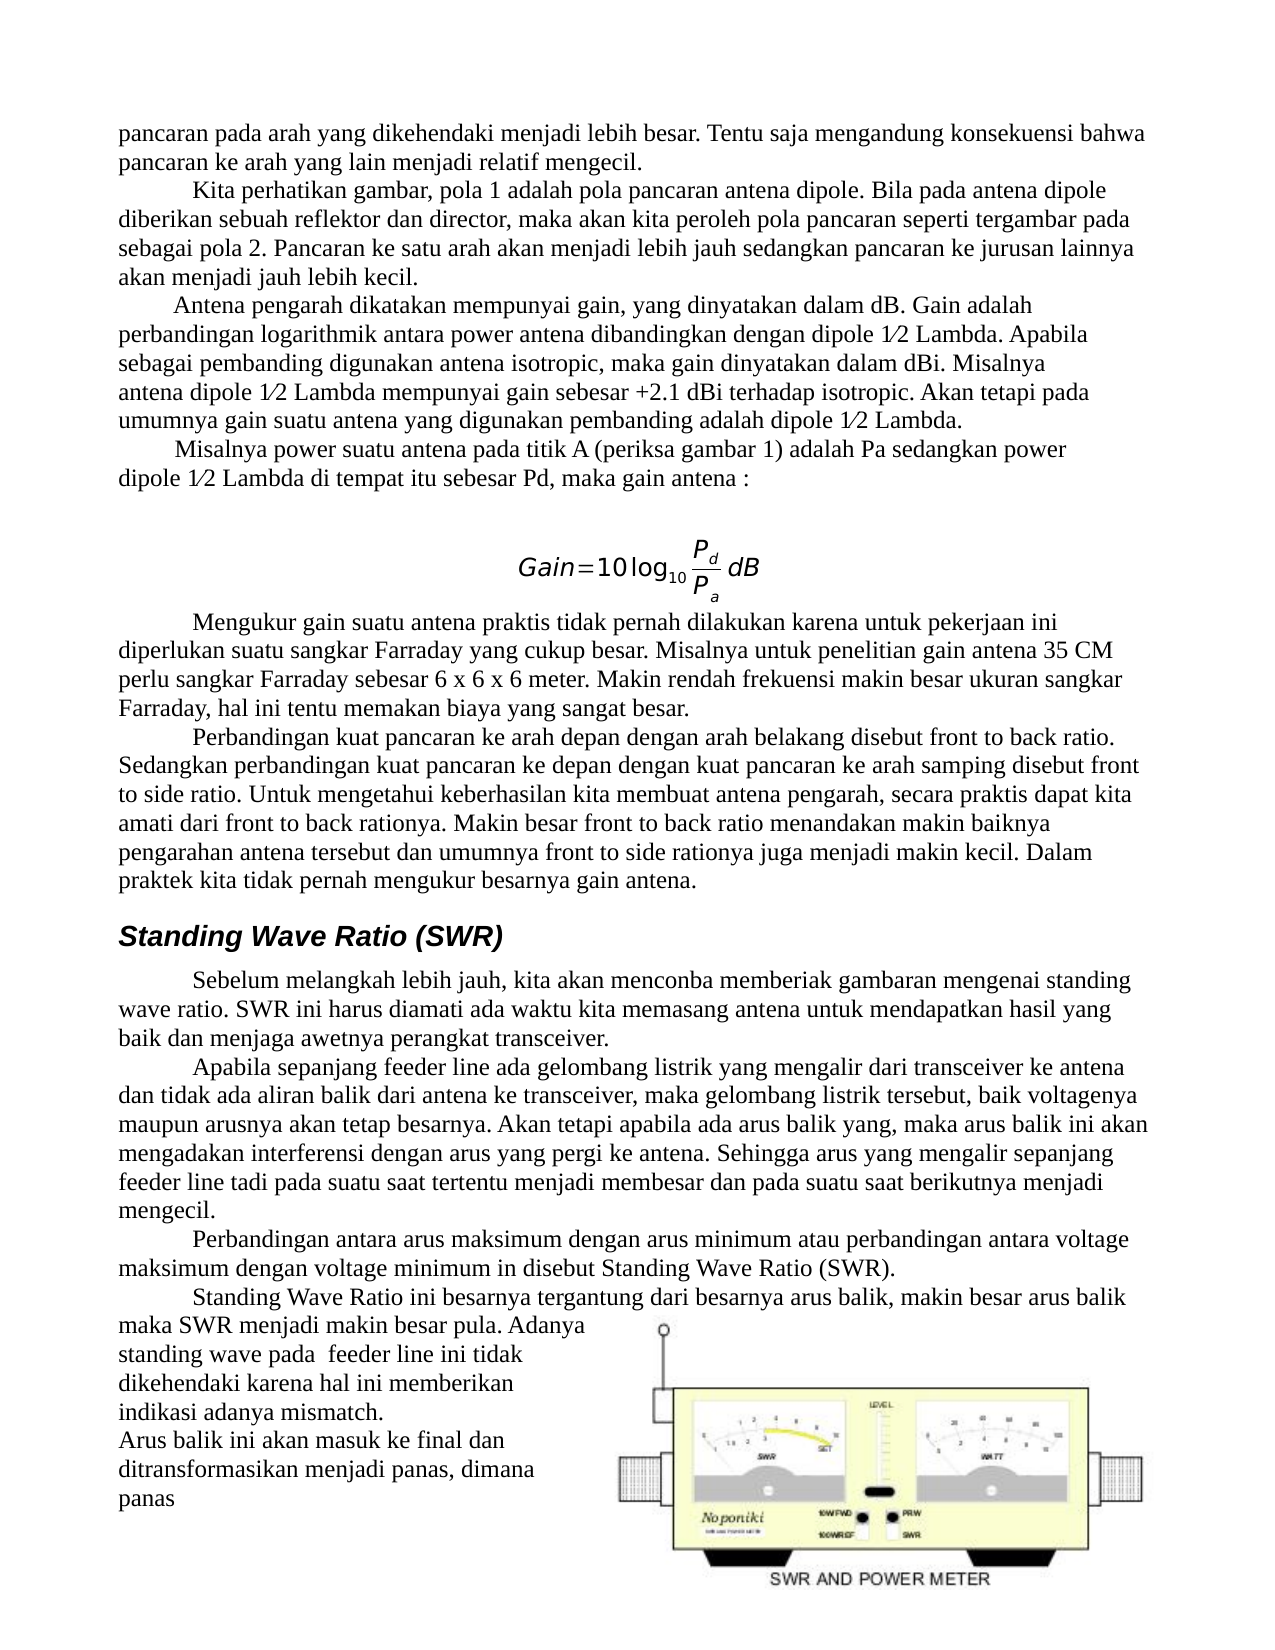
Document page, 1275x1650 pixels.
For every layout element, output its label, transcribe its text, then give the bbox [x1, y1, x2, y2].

picture [590, 1315, 1155, 1590]
text Perbandingan kuat pancaran ke arah depan dengan arah belakang disebut front to back ratio. Sedangkan perbandingan kuat pancaran ke depan dengan kuat pancaran ke arah samping disebut front to side ratio. Untuk mengetahui keberhasilan kita membuat antena pengarah, secara praktis dapat kita amati dari front to back rationya. Makin besar front to back ratio menandakan makin baiknya pengarahan antena tersebut dan umumnya front to side rationya juga menjadi makin kecil. Dalam praktek kita tidak pernah mengukur besarnya gain antena. [118, 722, 1157, 894]
text sebagai pembanding digunakan antena isotropic, maka gain dinyatakan dalam dBi. Misalnya [118, 348, 1157, 377]
text Perbandingan antara arus maksimum dengan arus minimum atau perbandingan antara voltage maksimum dengan voltage minimum in disebut Standing Wave Ratio (SWR). [118, 1224, 1157, 1282]
text Mengukur gain suatu antena praktis tidak pernah dilakukan karena untuk pekerjaan ini diperlukan suatu sangkar Farraday yang cukup besar. Misalnya untuk penelitian gain antena 35 CM perlu sangkar Farraday sebesar 6 x 6 x 6 meter. Makin rendah frekuensi makin besar ukuran sangkar Farraday, hal ini tentu memakan biaya yang sangat besar. [118, 607, 1157, 722]
text pancaran pada arah yang dikehendaki menjadi lebih besar. Tentu saja mengandung konsekuensi bahwa pancaran ke arah yang lain menjadi relatif mengecil. [118, 118, 1157, 176]
text Arus balik ini akan masuk ke final dan ditransformasikan menjadi panas, dimana panas [118, 1425, 590, 1512]
text Apabila sepanjang feeder line ada gelombang listrik yang mengalir dari transceiver ke antena dan tidak ada aliran balik dari antena ke transceiver, maka gelombang listrik tersebut, baik voltagenya maupun arusnya akan tetap besarnya. Akan tetapi apabila ada arus balik yang, maka arus balik ini akan mengadakan interferensi dengan arus yang pergi ke antena. Sehingga arus yang mengalir sepanjang feeder line tadi pada suatu saat tertentu menjadi membesar dan pada suatu saat berikutnya menjadi mengecil. [118, 1052, 1157, 1224]
text dipole 1⁄2 Lambda di tempat itu sebesar Pd, maka gain antena : [118, 463, 1157, 492]
text Standing Wave Ratio ini besarnya tergantung dari besarnya arus balik, makin besar arus balik maka SWR menjadi makin besar pula. Adanya standing wave pada feeder line ini tidak dikehendaki karena hal ini memberikan indikasi adanya mismatch. [118, 1282, 1157, 1425]
text Misalnya power suatu antena pada titik A (periksa gambar 1) adalah Pa sedangkan power [118, 434, 1157, 463]
text Antena pengarah dikatakan mempunyai gain, yang dinyatakan dalam dB. Gain adalah [118, 291, 1157, 319]
subtitle Standing Wave Ratio (SWR) [118, 919, 1157, 953]
text umumnya gain suatu antena yang digunakan pembanding adalah dipole 1⁄2 Lambda. [118, 406, 1157, 434]
text Kita perhatikan gambar, pola 1 adalah pola pancaran antena dipole. Bila pada antena dipole diberikan sebuah reflektor dan director, maka akan kita peroleh pola pancaran seperti tergambar pada sebagai pola 2. Pancaran ke satu arah akan menjadi lebih jauh sedangkan pancaran ke jurusan lainnya akan menjadi jauh lebih kecil. [118, 176, 1157, 291]
text Sebelum melangkah lebih jauh, kita akan menconba memberiak gambaran mengenai standing wave ratio. SWR ini harus diamati ada waktu kita memasang antena untuk mendapatkan hasil yang baik dan menjaga awetnya perangkat transceiver. [118, 965, 1157, 1052]
text antena dipole 1⁄2 Lambda mempunyai gain sebesar +2.1 dBi terhadap isotropic. Akan tetapi pada [118, 377, 1157, 406]
text perbandingan logarithmik antara power antena dibandingkan dengan dipole 1⁄2 Lambda. Apabila [118, 319, 1157, 348]
